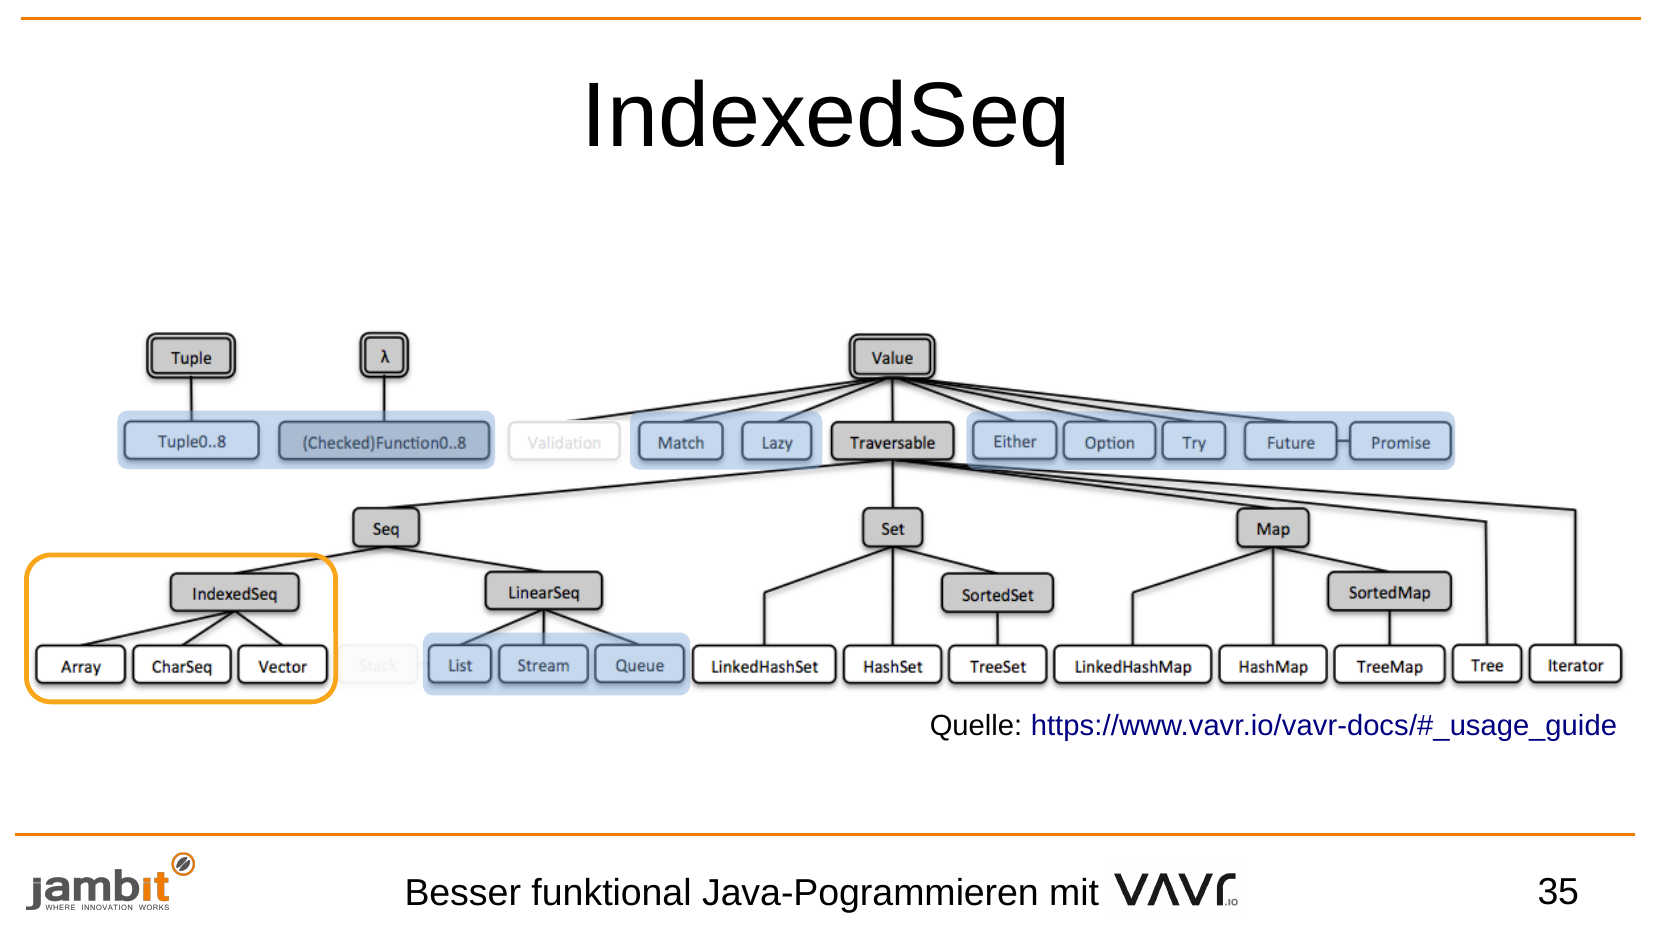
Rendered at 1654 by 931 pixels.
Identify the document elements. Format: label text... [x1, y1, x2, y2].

text_box [336, 632, 691, 696]
text_box Quelle: https://www.vavr.io/vavr-docs/#_usage_guide [915, 701, 1636, 750]
picture [1108, 861, 1244, 920]
title IndexedSeq [82, 37, 1571, 193]
text_box [966, 411, 1456, 470]
text_box [117, 410, 496, 470]
text_box [501, 411, 823, 472]
picture [26, 690, 38, 702]
picture [26, 323, 1632, 702]
picture [29, 558, 333, 699]
picture [26, 852, 195, 910]
